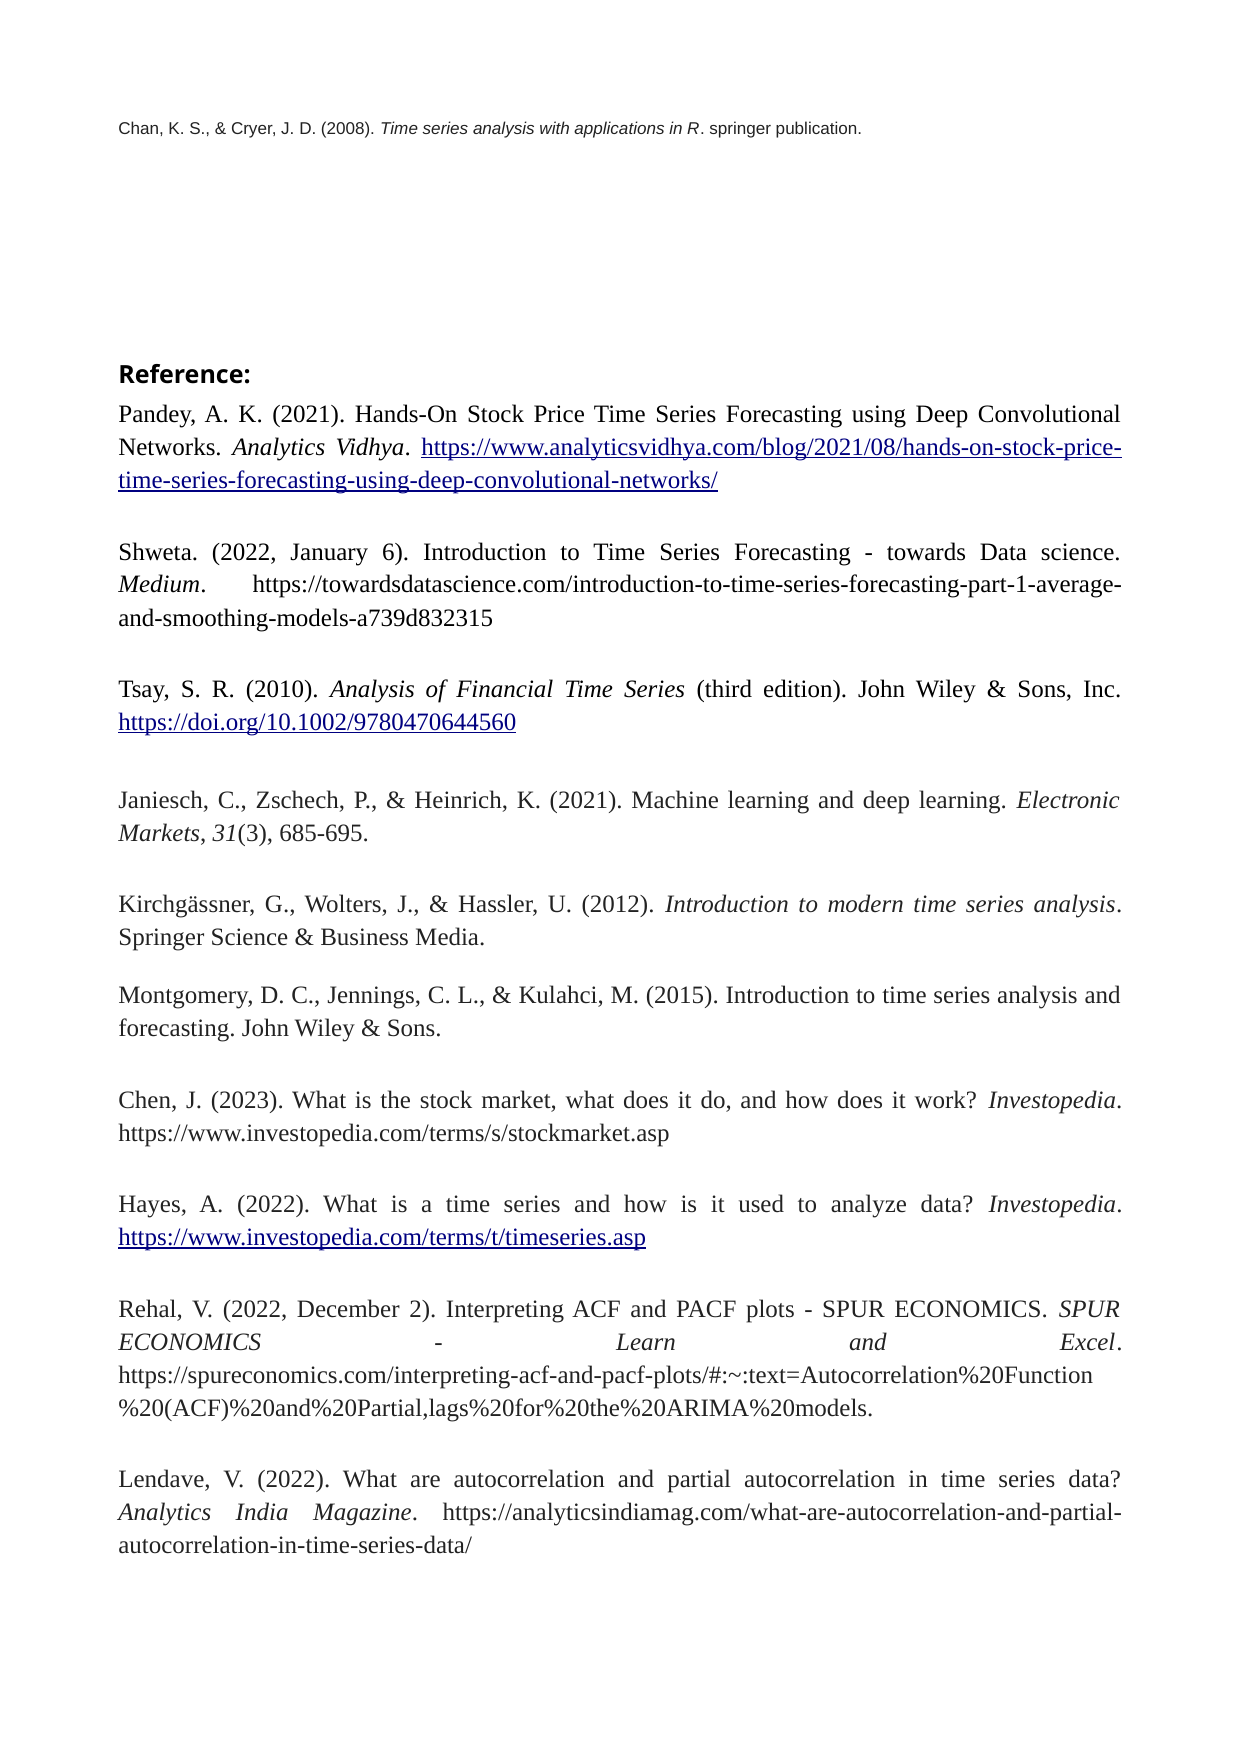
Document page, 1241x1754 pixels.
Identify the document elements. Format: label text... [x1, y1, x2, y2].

text Pandey, A. K. (2021). Hands-On Stock Price Time Series Forecasting using Deep Convolutional Networks. Analytics Vidhya. https://www.analyticsvidhya.com/blog/2021/08/hands-on-stock-price-time-series-forecasting-using-deep-convolutional-networks/ [118, 399, 1122, 494]
text Reference: [118, 357, 1122, 391]
text Chen, J. (2023). What is the stock market, what does it do, and how does it work? Investopedia. https://www.investopedia.com/terms/s/stockmarket.asp [118, 1085, 1122, 1147]
text Montgomery, D. C., Jennings, C. L., & Kulahci, M. (2015). Introduction to time series analysis and forecasting. John Wiley & Sons. [118, 980, 1122, 1042]
text Lendave, V. (2022). What are autocorrelation and partial autocorrelation in time series data? Analytics India Magazine. https://analyticsindiamag.com/what-are-autocorrelation-and-partial-autocorrelation-in-time-series-data/ [118, 1464, 1122, 1559]
text Janiesch, C., Zschech, P., & Heinrich, K. (2021). Machine learning and deep learning. Electronic Markets, 31(3), 685-695. [118, 785, 1122, 846]
text Kirchgässner, G., Wolters, J., & Hassler, U. (2012). Introduction to modern time series analysis. Springer Science & Business Media. [118, 889, 1122, 951]
text Rehal, V. (2022, December 2). Interpreting ACF and PACF plots - SPUR ECONOMICS. SPUR ECONOMICS - Learn and Excel. https://spureconomics.com/interpreting-acf-and-pacf-plots/#:~:text=Autocorrelation%20Function%20(ACF)%20and%20Partial,lags%20for%20the%20ARIMA%20models. [118, 1294, 1122, 1422]
text Tsay, S. R. (2010). Analysis of Financial Time Series (third edition). John Wiley & Sons, Inc. https://doi.org/10.1002/9780470644560 [118, 674, 1122, 736]
text Shweta. (2022, January 6). Introduction to Time Series Forecasting - towards Data science. Medium. https://towardsdatascience.com/introduction-to-time-series-forecasting-part-1-average-and-smoothing-models-a739d832315 [118, 537, 1122, 631]
text Hayes, A. (2022). What is a time series and how is it used to analyze data? Investopedia. https://www.investopedia.com/terms/t/timeseries.asp [118, 1189, 1122, 1251]
text Chan, K. S., & Cryer, J. D. (2008). Time series analysis with applications in R. springer publication. [118, 118, 1122, 138]
